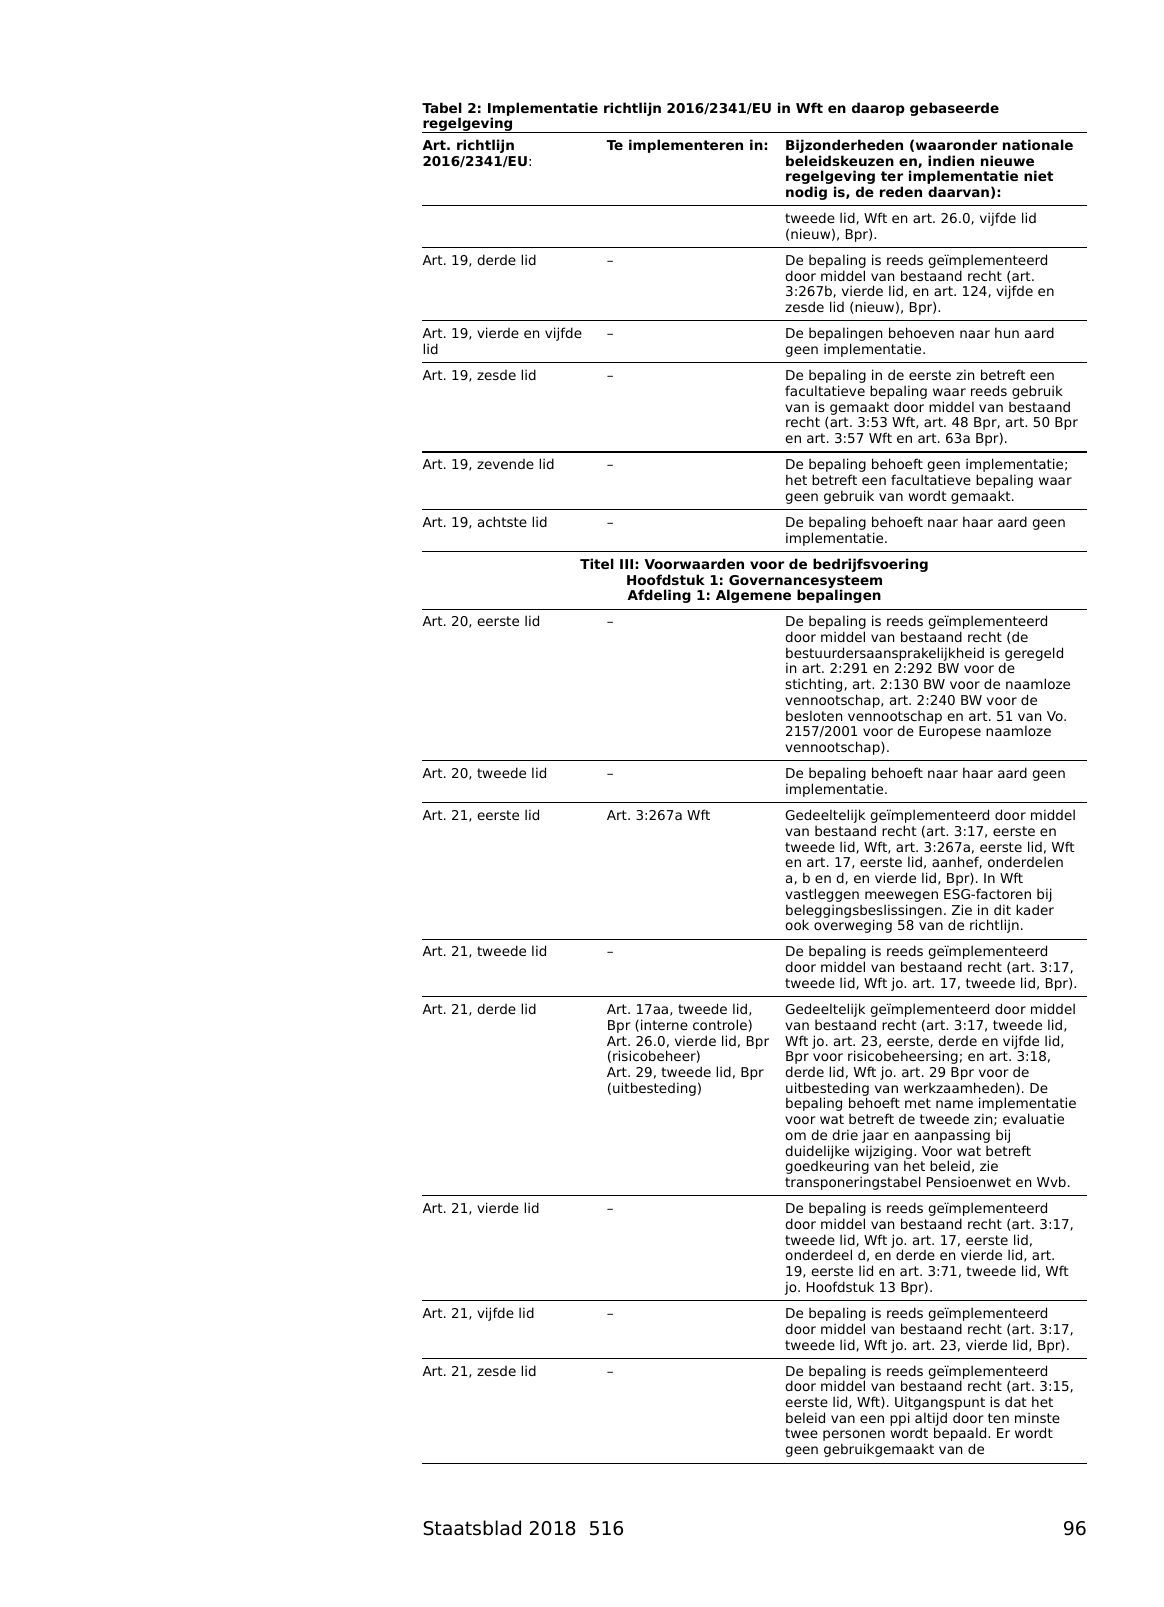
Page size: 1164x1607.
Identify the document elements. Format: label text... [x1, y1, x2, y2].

table_cell Gedeeltelijk geïmplementeerd door middel van bestaand recht (art. 3:17, eerste en tweede lid, Wft, art. 3:267a, eerste lid, Wft en art. 17, eerste lid, aanhef, onderdelen a, b en d, en vierde lid, Bpr). In Wft vastleggen meewegen ESG-factoren bij beleggingsbeslissingen. Zie in dit kader ook overweging 58 van de richtlijn. [779, 803, 1087, 938]
table_cell – [601, 940, 779, 996]
table_cell – [601, 610, 779, 760]
table_cell De bepaling is reeds geïmplementeerd door middel van bestaand recht (art. 3:267b, vierde lid, en art. 124, vijfde en zesde lid (nieuw), Bpr). [779, 248, 1087, 320]
table_cell Art. 17aa, tweede lid, Bpr (interne controle) Art. 26.0, vierde lid, Bpr (risicobeheer) Art. 29, tweede lid, Bpr (uitbesteding) [601, 997, 779, 1195]
table_cell Art. 21, tweede lid [422, 940, 601, 996]
table_cell Art. 19, achtste lid [422, 510, 601, 551]
table_cell – [601, 321, 779, 362]
table_cell De bepaling is reeds geïmplementeerd door middel van bestaand recht (art. 3:17, tweede lid, Wft jo. art. 23, vierde lid, Bpr). [779, 1301, 1087, 1358]
table_cell De bepaling behoeft naar haar aard geen implementatie. [779, 761, 1087, 802]
table_cell De bepaling behoeft geen implementatie; het betreft een facultatieve bepaling waar geen gebruik van wordt gemaakt. [779, 453, 1087, 509]
table_cell Art. 19, zevende lid [422, 453, 601, 509]
table_header Tabel 2: Implementatie richtlijn 2016/2341/EU in Wft en daarop gebaseerde regelgeving [422, 100, 1087, 132]
table_cell Art. 19, zesde lid [422, 363, 601, 451]
table_cell Te implementeren in: [601, 133, 779, 205]
table_cell tweede lid, Wft en art. 26.0, vijfde lid (nieuw), Bpr). [779, 206, 1087, 247]
table_cell Art. 21, eerste lid [422, 803, 601, 938]
table_cell – [601, 248, 779, 320]
table_cell – [601, 453, 779, 509]
table_cell – [601, 363, 779, 451]
table_cell – [601, 761, 779, 802]
table_cell – [601, 1359, 779, 1462]
table_cell De bepaling is reeds geïmplementeerd door middel van bestaand recht (art. 3:15, eerste lid, Wft). Uitgangspunt is dat het beleid van een ppi altijd door ten minste twee personen wordt bepaald. Er wordt geen gebruikgemaakt van de [779, 1359, 1087, 1462]
table_cell Art. 21, vierde lid [422, 1196, 601, 1300]
table_cell Art. 19, derde lid [422, 248, 601, 320]
table_cell Titel III: Voorwaarden voor de bedrijfsvoering Hoofdstuk 1: Governancesysteem Afdeling 1: Algemene bepalingen [422, 552, 1087, 608]
table_cell Art. 3:267a Wft [601, 803, 779, 938]
table_cell Art. 21, vijfde lid [422, 1301, 601, 1358]
table_cell – [601, 510, 779, 551]
table_cell Art. 20, tweede lid [422, 761, 601, 802]
table_cell [601, 206, 779, 247]
table_cell De bepaling is reeds geïmplementeerd door middel van bestaand recht (de bestuurdersaansprakelijkheid is geregeld in art. 2:291 en 2:292 BW voor de stichting, art. 2:130 BW voor de naamloze vennootschap, art. 2:240 BW voor de besloten vennootschap en art. 51 van Vo. 2157/2001 voor de Europese naamloze vennootschap). [779, 610, 1087, 760]
table_cell De bepaling is reeds geïmplementeerd door middel van bestaand recht (art. 3:17, tweede lid, Wft jo. art. 17, eerste lid, onderdeel d, en derde en vierde lid, art. 19, eerste lid en art. 3:71, tweede lid, Wft jo. Hoofdstuk 13 Bpr). [779, 1196, 1087, 1300]
table_cell De bepaling is reeds geïmplementeerd door middel van bestaand recht (art. 3:17, tweede lid, Wft jo. art. 17, tweede lid, Bpr). [779, 940, 1087, 996]
table_cell Art. 19, vierde en vijfde lid [422, 321, 601, 362]
table_cell De bepalingen behoeven naar hun aard geen implementatie. [779, 321, 1087, 362]
table_cell De bepaling in de eerste zin betreft een facultatieve bepaling waar reeds gebruik van is gemaakt door middel van bestaand recht (art. 3:53 Wft, art. 48 Bpr, art. 50 Bpr en art. 3:57 Wft en art. 63a Bpr). [779, 363, 1087, 451]
table_cell – [601, 1196, 779, 1300]
table_cell De bepaling behoeft naar haar aard geen implementatie. [779, 510, 1087, 551]
table_cell – [601, 1301, 779, 1358]
table_cell Art. 21, zesde lid [422, 1359, 601, 1462]
table_cell [422, 206, 601, 247]
table_cell Art. 21, derde lid [422, 997, 601, 1195]
table_cell Art. 20, eerste lid [422, 610, 601, 760]
table_cell Art. richtlijn 2016/2341/EU: [422, 133, 601, 205]
table_cell Bijzonderheden (waaronder nationale beleidskeuzen en, indien nieuwe regelgeving ter implementatie niet nodig is, de reden daarvan): [779, 133, 1087, 205]
table_cell Gedeeltelijk geïmplementeerd door middel van bestaand recht (art. 3:17, tweede lid, Wft jo. art. 23, eerste, derde en vijfde lid, Bpr voor risicobeheersing; en art. 3:18, derde lid, Wft jo. art. 29 Bpr voor de uitbesteding van werkzaamheden). De bepaling behoeft met name implementatie voor wat betreft de tweede zin; evaluatie om de drie jaar en aanpassing bij duidelijke wijziging. Voor wat betreft goedkeuring van het beleid, zie transponeringstabel Pensioenwet en Wvb. [779, 997, 1087, 1195]
